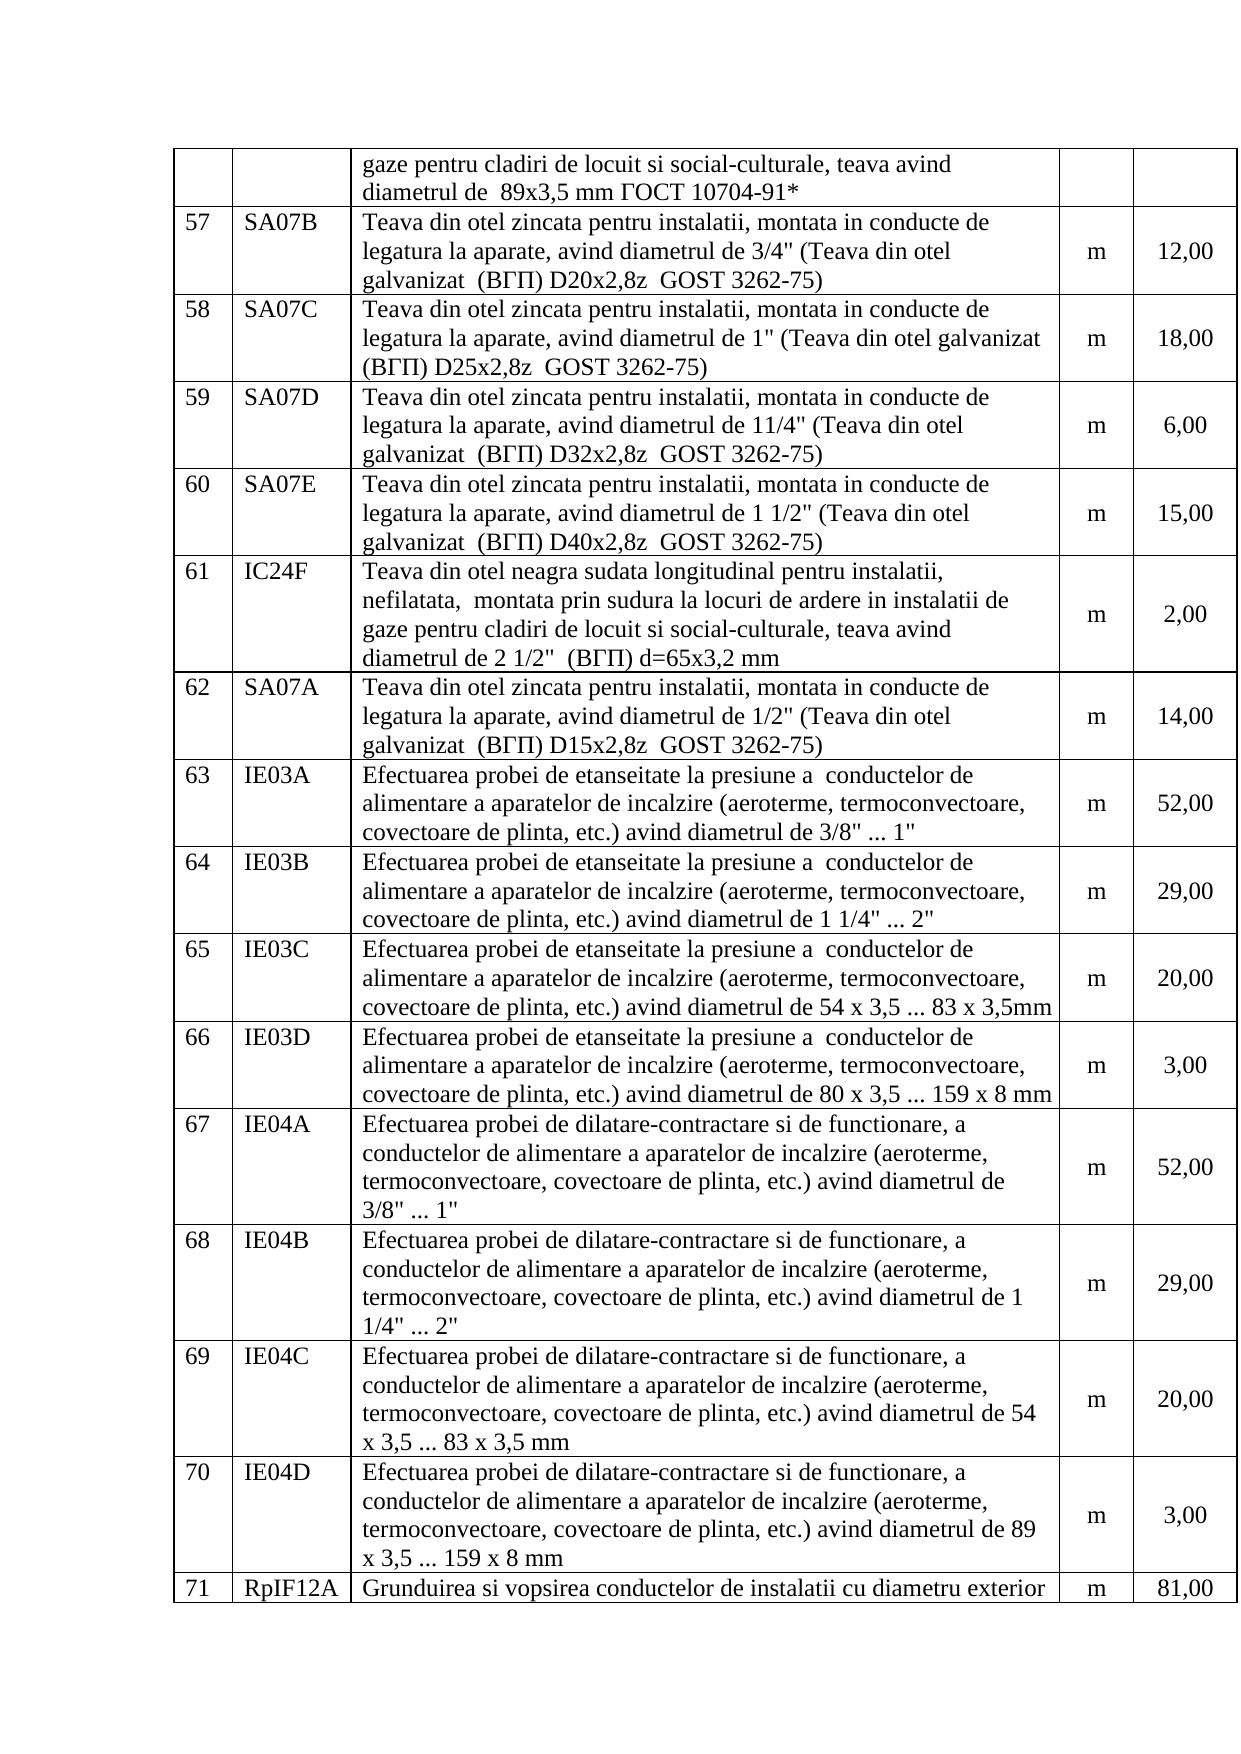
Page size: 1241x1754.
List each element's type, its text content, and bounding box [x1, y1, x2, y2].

table_cell Efectuarea probei de dilatare-contractare si de functionare, a conductelor de alimentare a aparatelor de incalzire (aeroterme, termoconvectoare, covectoare de plinta, etc.) avind diametrul de 89 x 3,5 ... 159 x 8 mm [352, 1457, 1059, 1572]
table_cell Efectuarea probei de dilatare-contractare si de functionare, a conductelor de alimentare a aparatelor de incalzire (aeroterme, termoconvectoare, covectoare de plinta, etc.) avind diametrul de 3/8" ... 1" [352, 1109, 1059, 1224]
table_cell 81,00 [1134, 1573, 1236, 1602]
table_cell Grunduirea si vopsirea conductelor de instalatii cu diametru exterior [352, 1573, 1059, 1602]
table_cell 66 [175, 1022, 232, 1108]
table_cell 3,00 [1134, 1457, 1236, 1572]
table_cell IE03A [233, 760, 350, 846]
table_cell m [1060, 556, 1133, 671]
table_cell [233, 149, 350, 206]
table_cell 14,00 [1134, 673, 1236, 759]
table_cell Efectuarea probei de dilatare-contractare si de functionare, a conductelor de alimentare a aparatelor de incalzire (aeroterme, termoconvectoare, covectoare de plinta, etc.) avind diametrul de 54 x 3,5 ... 83 x 3,5 mm [352, 1341, 1059, 1456]
table_cell IE03B [233, 847, 350, 933]
table_cell m [1060, 207, 1133, 293]
table_cell 62 [175, 673, 232, 759]
table_cell m [1060, 1573, 1133, 1602]
table_cell 52,00 [1134, 760, 1236, 846]
table_cell Teava din otel zincata pentru instalatii, montata in conducte de legatura la aparate, avind diametrul de 1 1/2" (Teava din otel galvanizat (ВГП) D40x2,8z GOST 3262-75) [352, 469, 1059, 555]
table_cell Efectuarea probei de dilatare-contractare si de functionare, a conductelor de alimentare a aparatelor de incalzire (aeroterme, termoconvectoare, covectoare de plinta, etc.) avind diametrul de 1 1/4" ... 2" [352, 1225, 1059, 1340]
table_cell Teava din otel zincata pentru instalatii, montata in conducte de legatura la aparate, avind diametrul de 1" (Teava din otel galvanizat (ВГП) D25x2,8z GOST 3262-75) [352, 295, 1059, 381]
table_cell 70 [175, 1457, 232, 1572]
table_cell gaze pentru cladiri de locuit si social-culturale, teava avind diametrul de 89x3,5 mm ГОСТ 10704-91* [352, 149, 1059, 206]
table_cell 3,00 [1134, 1022, 1236, 1108]
table_cell IC24F [233, 556, 350, 671]
table_cell 63 [175, 760, 232, 846]
table_cell m [1060, 1109, 1133, 1224]
table_cell m [1060, 1022, 1133, 1108]
table_cell 59 [175, 382, 232, 468]
table_cell 61 [175, 556, 232, 671]
table_cell [1060, 149, 1133, 206]
table_cell RpIF12A [233, 1573, 350, 1602]
table_cell SA07B [233, 207, 350, 293]
table_cell m [1060, 295, 1133, 381]
table_cell 18,00 [1134, 295, 1236, 381]
table_cell IE03D [233, 1022, 350, 1108]
table_cell Teava din otel zincata pentru instalatii, montata in conducte de legatura la aparate, avind diametrul de 11/4" (Teava din otel galvanizat (ВГП) D32x2,8z GOST 3262-75) [352, 382, 1059, 468]
table_cell 29,00 [1134, 847, 1236, 933]
table_cell 6,00 [1134, 382, 1236, 468]
table_cell m [1060, 382, 1133, 468]
table_cell IE04D [233, 1457, 350, 1572]
table_cell 20,00 [1134, 934, 1236, 1021]
table_cell 65 [175, 934, 232, 1021]
table_cell 67 [175, 1109, 232, 1224]
table_cell 2,00 [1134, 556, 1236, 671]
table_cell SA07D [233, 382, 350, 468]
table_cell 60 [175, 469, 232, 555]
table_cell 68 [175, 1225, 232, 1340]
table_cell m [1060, 934, 1133, 1021]
table_cell IE03C [233, 934, 350, 1021]
table_cell m [1060, 469, 1133, 555]
table_cell m [1060, 1457, 1133, 1572]
table_cell 29,00 [1134, 1225, 1236, 1340]
table_cell Efectuarea probei de etanseitate la presiune a conductelor de alimentare a aparatelor de incalzire (aeroterme, termoconvectoare, covectoare de plinta, etc.) avind diametrul de 80 x 3,5 ... 159 x 8 mm [352, 1022, 1059, 1108]
table_cell IE04A [233, 1109, 350, 1224]
table_cell 15,00 [1134, 469, 1236, 555]
table_cell 69 [175, 1341, 232, 1456]
table_cell 64 [175, 847, 232, 933]
table_cell Teava din otel zincata pentru instalatii, montata in conducte de legatura la aparate, avind diametrul de 3/4" (Teava din otel galvanizat (ВГП) D20x2,8z GOST 3262-75) [352, 207, 1059, 293]
table_cell Efectuarea probei de etanseitate la presiune a conductelor de alimentare a aparatelor de incalzire (aeroterme, termoconvectoare, covectoare de plinta, etc.) avind diametrul de 3/8" ... 1" [352, 760, 1059, 846]
table_cell Teava din otel zincata pentru instalatii, montata in conducte de legatura la aparate, avind diametrul de 1/2" (Teava din otel galvanizat (ВГП) D15x2,8z GOST 3262-75) [352, 673, 1059, 759]
table_cell [1134, 149, 1236, 206]
table_cell m [1060, 1225, 1133, 1340]
table_cell m [1060, 673, 1133, 759]
table_cell m [1060, 847, 1133, 933]
table_cell m [1060, 1341, 1133, 1456]
table_cell 71 [175, 1573, 232, 1602]
table_cell Efectuarea probei de etanseitate la presiune a conductelor de alimentare a aparatelor de incalzire (aeroterme, termoconvectoare, covectoare de plinta, etc.) avind diametrul de 54 x 3,5 ... 83 x 3,5mm [352, 934, 1059, 1021]
table_cell 58 [175, 295, 232, 381]
table_cell Teava din otel neagra sudata longitudinal pentru instalatii, nefilatata, montata prin sudura la locuri de ardere in instalatii de gaze pentru cladiri de locuit si social-culturale, teava avind diametrul de 2 1/2" (ВГП) d=65x3,2 mm [352, 556, 1059, 671]
table_cell SA07C [233, 295, 350, 381]
table_cell Efectuarea probei de etanseitate la presiune a conductelor de alimentare a aparatelor de incalzire (aeroterme, termoconvectoare, covectoare de plinta, etc.) avind diametrul de 1 1/4" ... 2" [352, 847, 1059, 933]
table_cell 12,00 [1134, 207, 1236, 293]
table_cell SA07E [233, 469, 350, 555]
table_cell 52,00 [1134, 1109, 1236, 1224]
table_cell SA07A [233, 673, 350, 759]
table_cell IE04B [233, 1225, 350, 1340]
table_cell 57 [175, 207, 232, 293]
table_cell [175, 149, 232, 206]
table_cell 20,00 [1134, 1341, 1236, 1456]
table_cell IE04C [233, 1341, 350, 1456]
table_cell m [1060, 760, 1133, 846]
